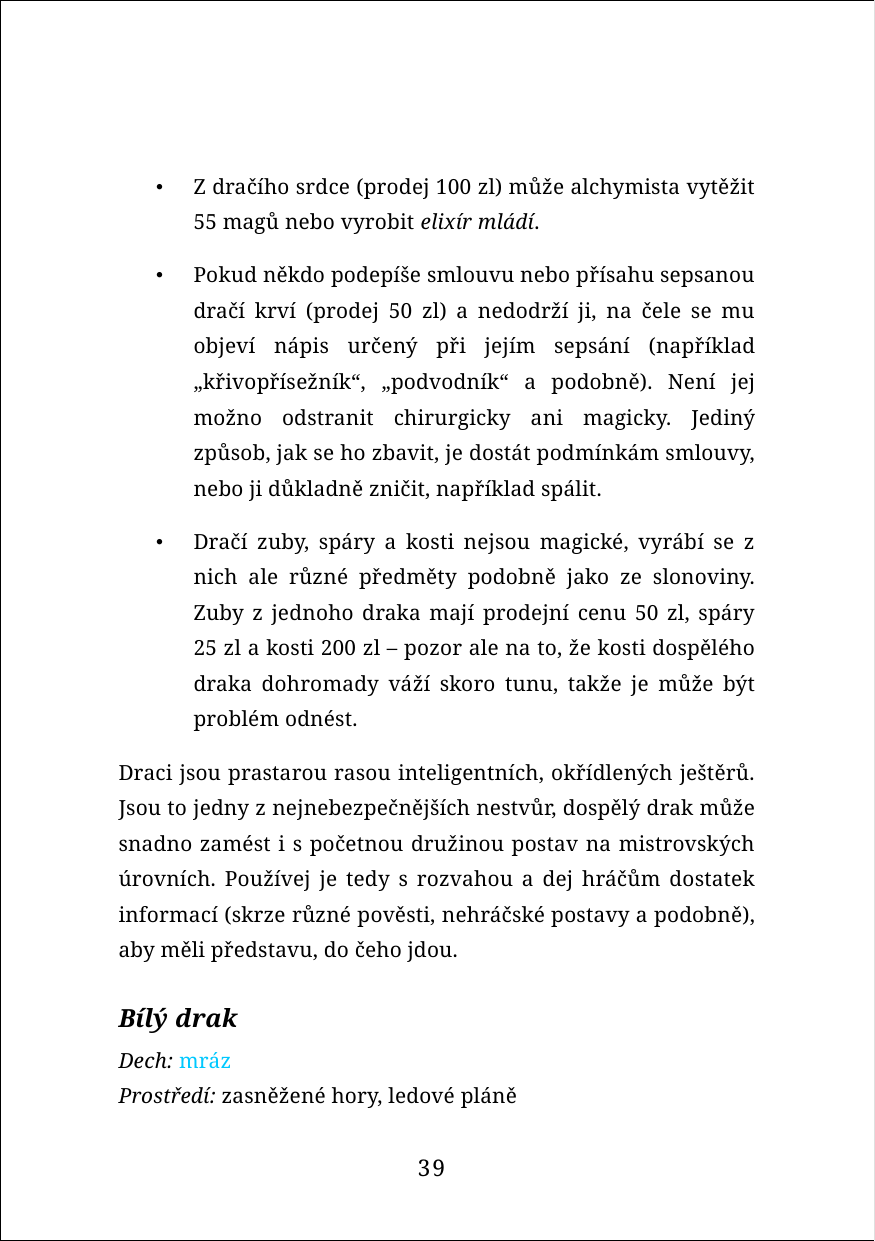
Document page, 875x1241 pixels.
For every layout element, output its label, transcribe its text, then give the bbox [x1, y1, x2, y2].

text Dech: mráz [118, 1046, 756, 1074]
text Prostředí: zasněžené hory, ledové pláně [118, 1082, 756, 1110]
list Pokud někdo podepíše smlouvu nebo přísahu sepsanou dračí krví (prodej 50 zl) a nedodrží ji, na čele se mu objeví nápis určený při jejím sepsání (například „křivopřísežník“, „podvodník“ a podobně). Není jej možno odstranit chirurgicky ani magicky. Jediný způsob, jak se ho zbavit, je dostát podmínkám smlouvy, nebo ji důkladně zničit, například spálit. [156, 261, 756, 502]
text Draci jsou prastarou rasou inteligentních, okřídlených ještěrů. Jsou to jedny z nejnebezpečnějších nestvůr, dospělý drak může snadno zamést i s početnou družinou postav na mistrovských úrovních. Používej je tedy s rozvahou a dej hráčům dostatek informací (skrze různé pověsti, nehráčské postavy a podobně), aby měli představu, do čeho jdou. [118, 758, 756, 964]
subtitle Bílý drak [118, 1000, 756, 1034]
list Dračí zuby, spáry a kosti nejsou magické, vyrábí se z nich ale různé předměty podobně jako ze slonoviny. Zuby z jednoho draka mají prodejní cenu 50 zl, spáry 25 zl a kosti 200 zl – pozor ale na to, že kosti dospělého draka dohromady váží skoro tunu, takže je může být problém odnést. [156, 527, 756, 733]
list Z dračího srdce (prodej 100 zl) může alchymista vytěžit 55 magů nebo vyrobit elixír mládí. [156, 172, 756, 236]
